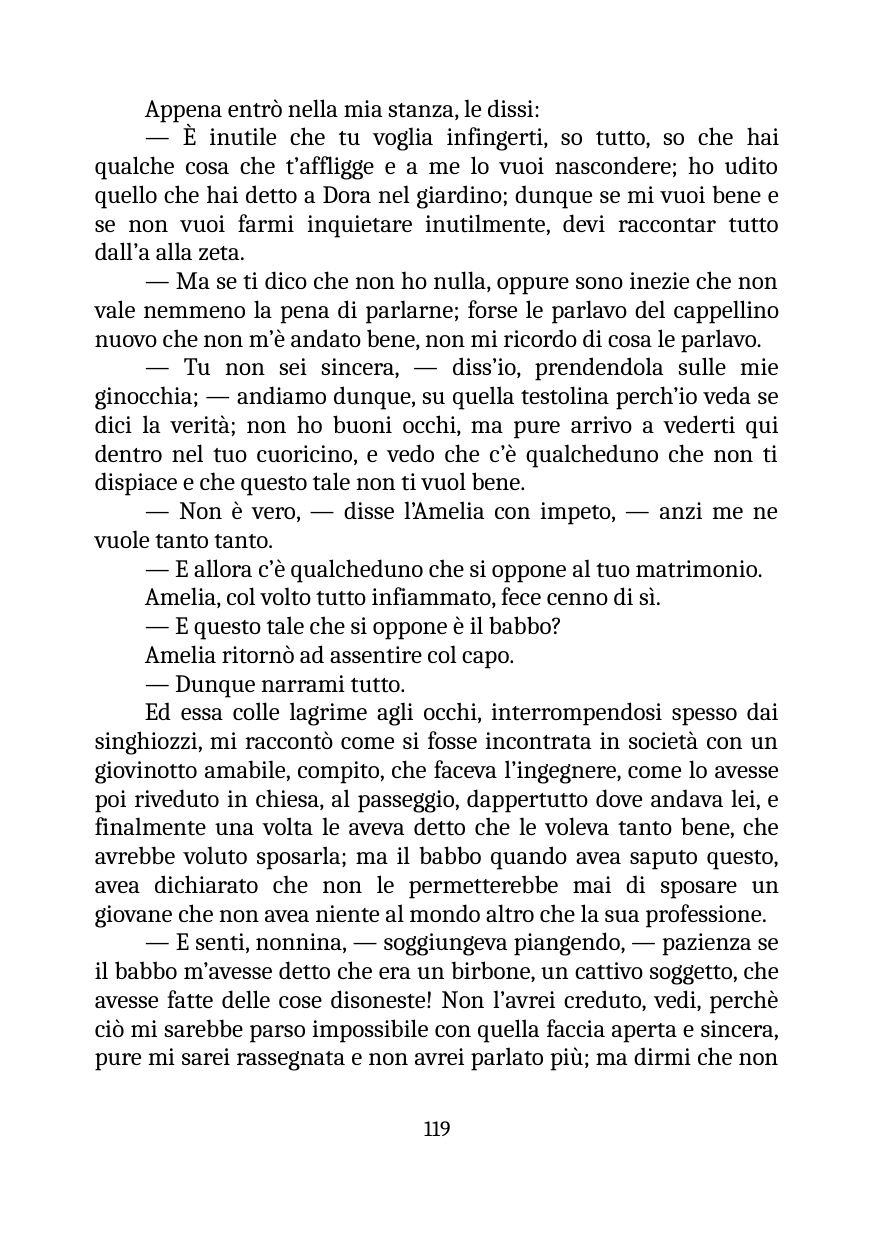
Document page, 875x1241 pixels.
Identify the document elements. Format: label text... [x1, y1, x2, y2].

text — Tu non sei sincera, — diss’io, prendendola sulle mie ginocchia; — andiamo dunque, su quella testolina perch’io veda se dici la verità; non ho buoni occhi, ma pure arrivo a vederti qui dentro nel tuo cuoricino, e vedo che c’è qualcheduno che non ti dispiace e che questo tale non ti vuol bene. [94, 353, 779, 497]
text Amelia ritornò ad assentire col capo. [94, 641, 779, 669]
text Appena entrò nella mia stanza, le dissi: [94, 94, 779, 123]
text — Ma se ti dico che non ho nulla, oppure sono inezie che non vale nemmeno la pena di parlarne; forse le parlavo del cappellino nuovo che non m’è andato bene, non mi ricordo di cosa le parlavo. [94, 267, 779, 353]
text — E allora c’è qualcheduno che si oppone al tuo matrimonio. [94, 554, 779, 583]
text — E senti, nonnina, — soggiungeva piangendo, — pazienza se il babbo m’avesse detto che era un birbone, un cattivo soggetto, che avesse fatte delle cose disoneste! Non l’avrei creduto, vedi, perchè ciò mi sarebbe parso impossibile con quella faccia aperta e sincera, pure mi sarei rassegnata e non avrei parlato più; ma dirmi che non [94, 928, 779, 1072]
text — Dunque narrami tutto. [94, 669, 779, 698]
text — Non è vero, — disse l’Amelia con impeto, — anzi me ne vuole tanto tanto. [94, 497, 779, 554]
text — E questo tale che si oppone è il babbo? [94, 612, 779, 641]
text — È inutile che tu voglia infingerti, so tutto, so che hai qualche cosa che t’affligge e a me lo vuoi nascondere; ho udito quello che hai detto a Dora nel giardino; dunque se mi vuoi bene e se non vuoi farmi inquietare inutilmente, devi raccontar tutto dall’a alla zeta. [94, 123, 779, 267]
text Ed essa colle lagrime agli occhi, interrompendosi spesso dai singhiozzi, mi raccontò come si fosse incontrata in società con un giovinotto amabile, compito, che faceva l’ingegnere, come lo avesse poi riveduto in chiesa, al passeggio, dappertutto dove andava lei, e finalmente una volta le aveva detto che le voleva tanto bene, che avrebbe voluto sposarla; ma il babbo quando avea saputo questo, avea dichiarato che non le permetterebbe mai di sposare un giovane che non avea niente al mondo altro che la sua professione. [94, 698, 779, 928]
text Amelia, col volto tutto infiammato, fece cenno di sì. [94, 583, 779, 612]
